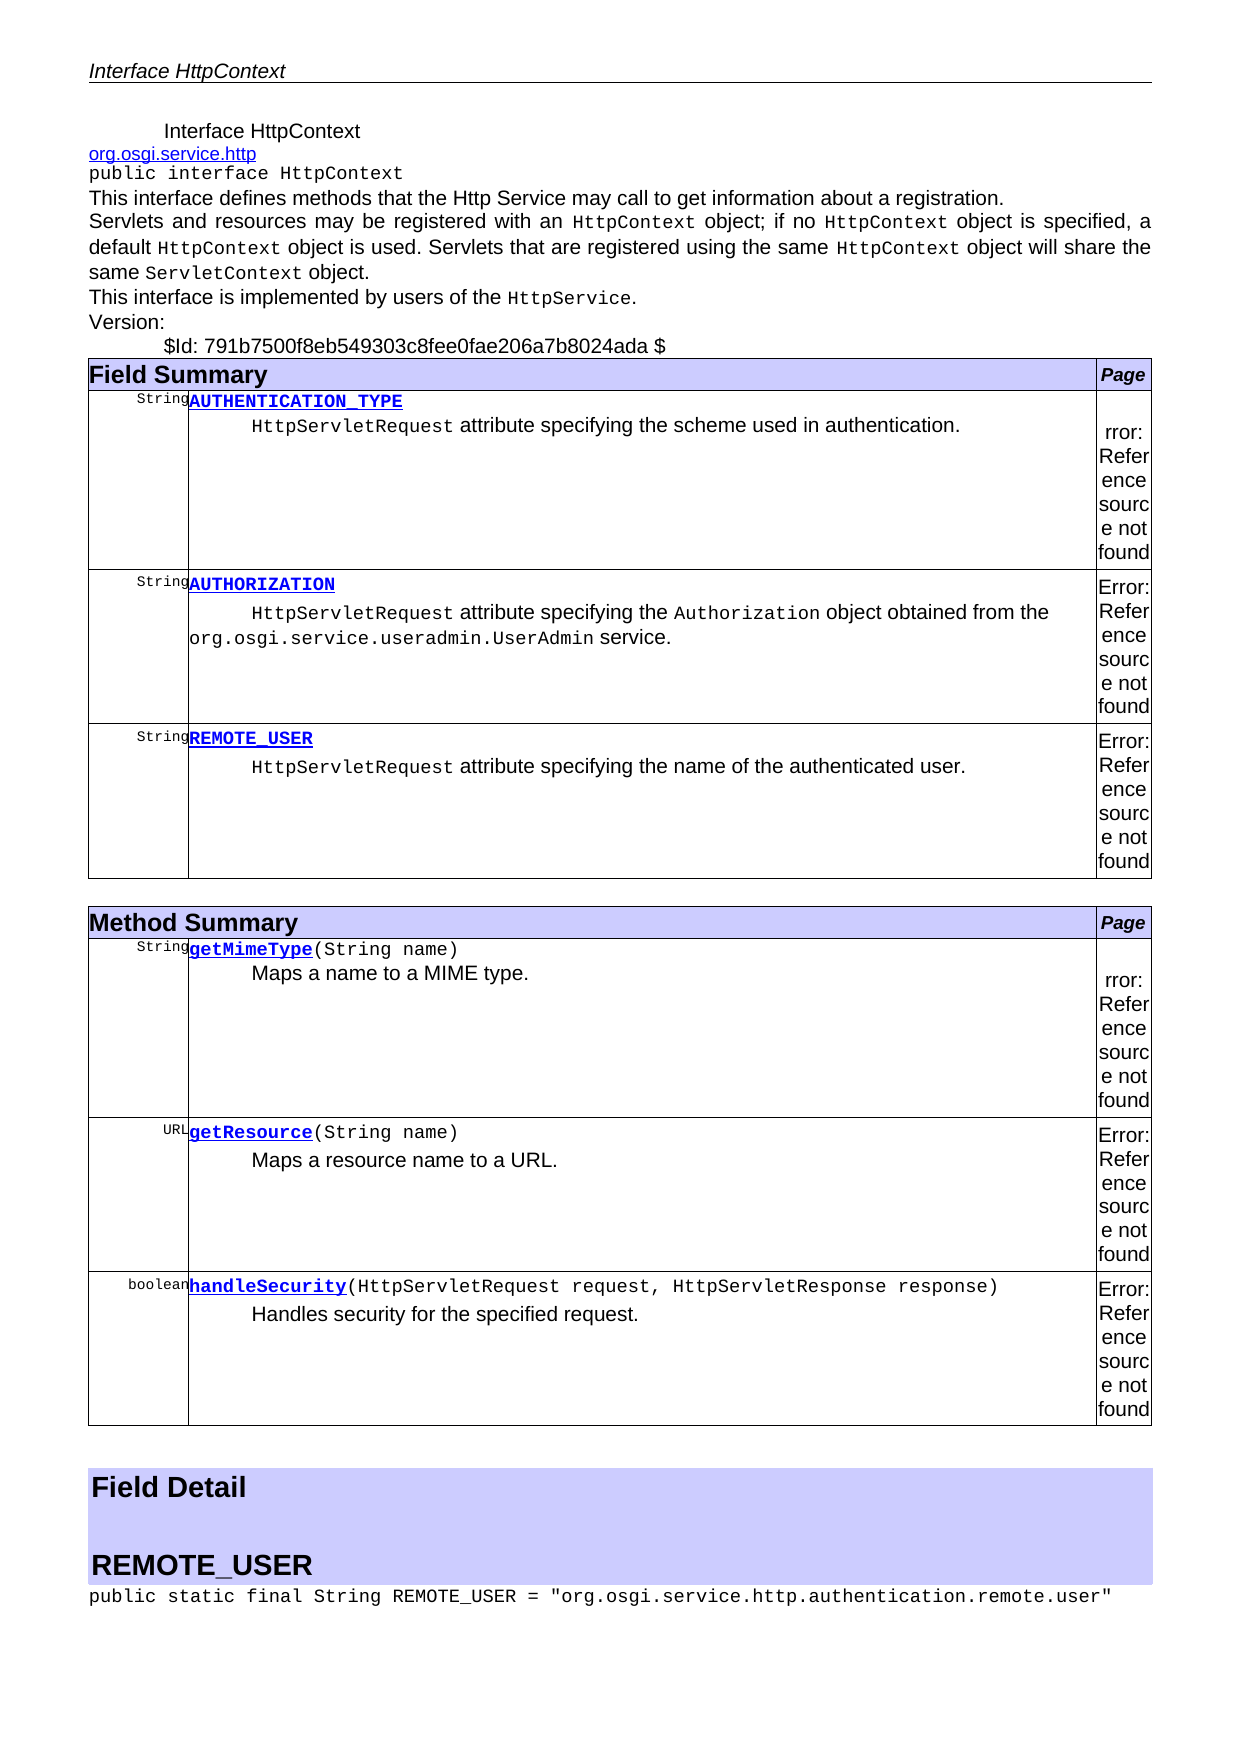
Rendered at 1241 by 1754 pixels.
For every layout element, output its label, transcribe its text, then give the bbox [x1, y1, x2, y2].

text Servlets and resources may be registered with an HttpContext object; if no HttpContext object is specified, a default HttpContext object is used. Servlets that are registered using the same HttpContext object will share the same ServletContext object. [88, 209, 1152, 285]
text This interface is implemented by users of the HttpService. [88, 285, 1152, 310]
table_cell getResource(String name) Maps a resource name to a URL. [189, 1118, 1096, 1271]
table_cell String [89, 724, 188, 877]
table_cell String [89, 391, 188, 569]
table_cell Error: Reference source not found [1097, 1272, 1151, 1425]
text public static final String REMOTE_USER = "org.osgi.service.http.authentication.remote.user" [88, 1587, 1152, 1608]
table_cell String [89, 939, 188, 1117]
table_cell Error: Reference source not found [1097, 939, 1151, 1117]
table_cell URL [89, 1118, 188, 1271]
subtitle REMOTE_USER [90, 1545, 1152, 1584]
table_cell Error: Reference source not found [1097, 1118, 1151, 1271]
table_cell Error: Reference source not found [1097, 724, 1151, 877]
subtitle Field Detail [90, 1469, 1152, 1504]
table_cell AUTHENTICATION_TYPE HttpServletRequest attribute specifying the scheme used in authentication. [189, 391, 1096, 569]
table_cell AUTHORIZATION HttpServletRequest attribute specifying the Authorization object obtained from the org.osgi.service.useradmin.UserAdmin service. [189, 570, 1096, 723]
text $Id: 791b7500f8eb549303c8fee0fae206a7b8024ada $ [163, 334, 1152, 358]
table_header Method Summary [89, 907, 1096, 938]
table_cell boolean [89, 1272, 188, 1425]
table_cell handleSecurity(HttpServletRequest request, HttpServletResponse response) Handles security for the specified request. [189, 1272, 1096, 1425]
text org.osgi.service.http [88, 142, 1152, 164]
table_cell Error: Reference source not found [1097, 391, 1151, 569]
table_cell REMOTE_USER HttpServletRequest attribute specifying the name of the authenticated user. [189, 724, 1096, 877]
table_cell Error: Reference source not found [1097, 570, 1151, 723]
table_header Field Summary [89, 359, 1096, 390]
text This interface defines methods that the Http Service may call to get information about a registration. [88, 185, 1152, 209]
table_cell String [89, 570, 188, 723]
text Version: [88, 310, 1152, 334]
table_header Page [1097, 907, 1151, 938]
table_cell getMimeType(String name) Maps a name to a MIME type. [189, 939, 1096, 1117]
table_header Page [1097, 359, 1151, 390]
text Interface HttpContext [163, 118, 1152, 142]
text public interface HttpContext [88, 164, 1152, 185]
